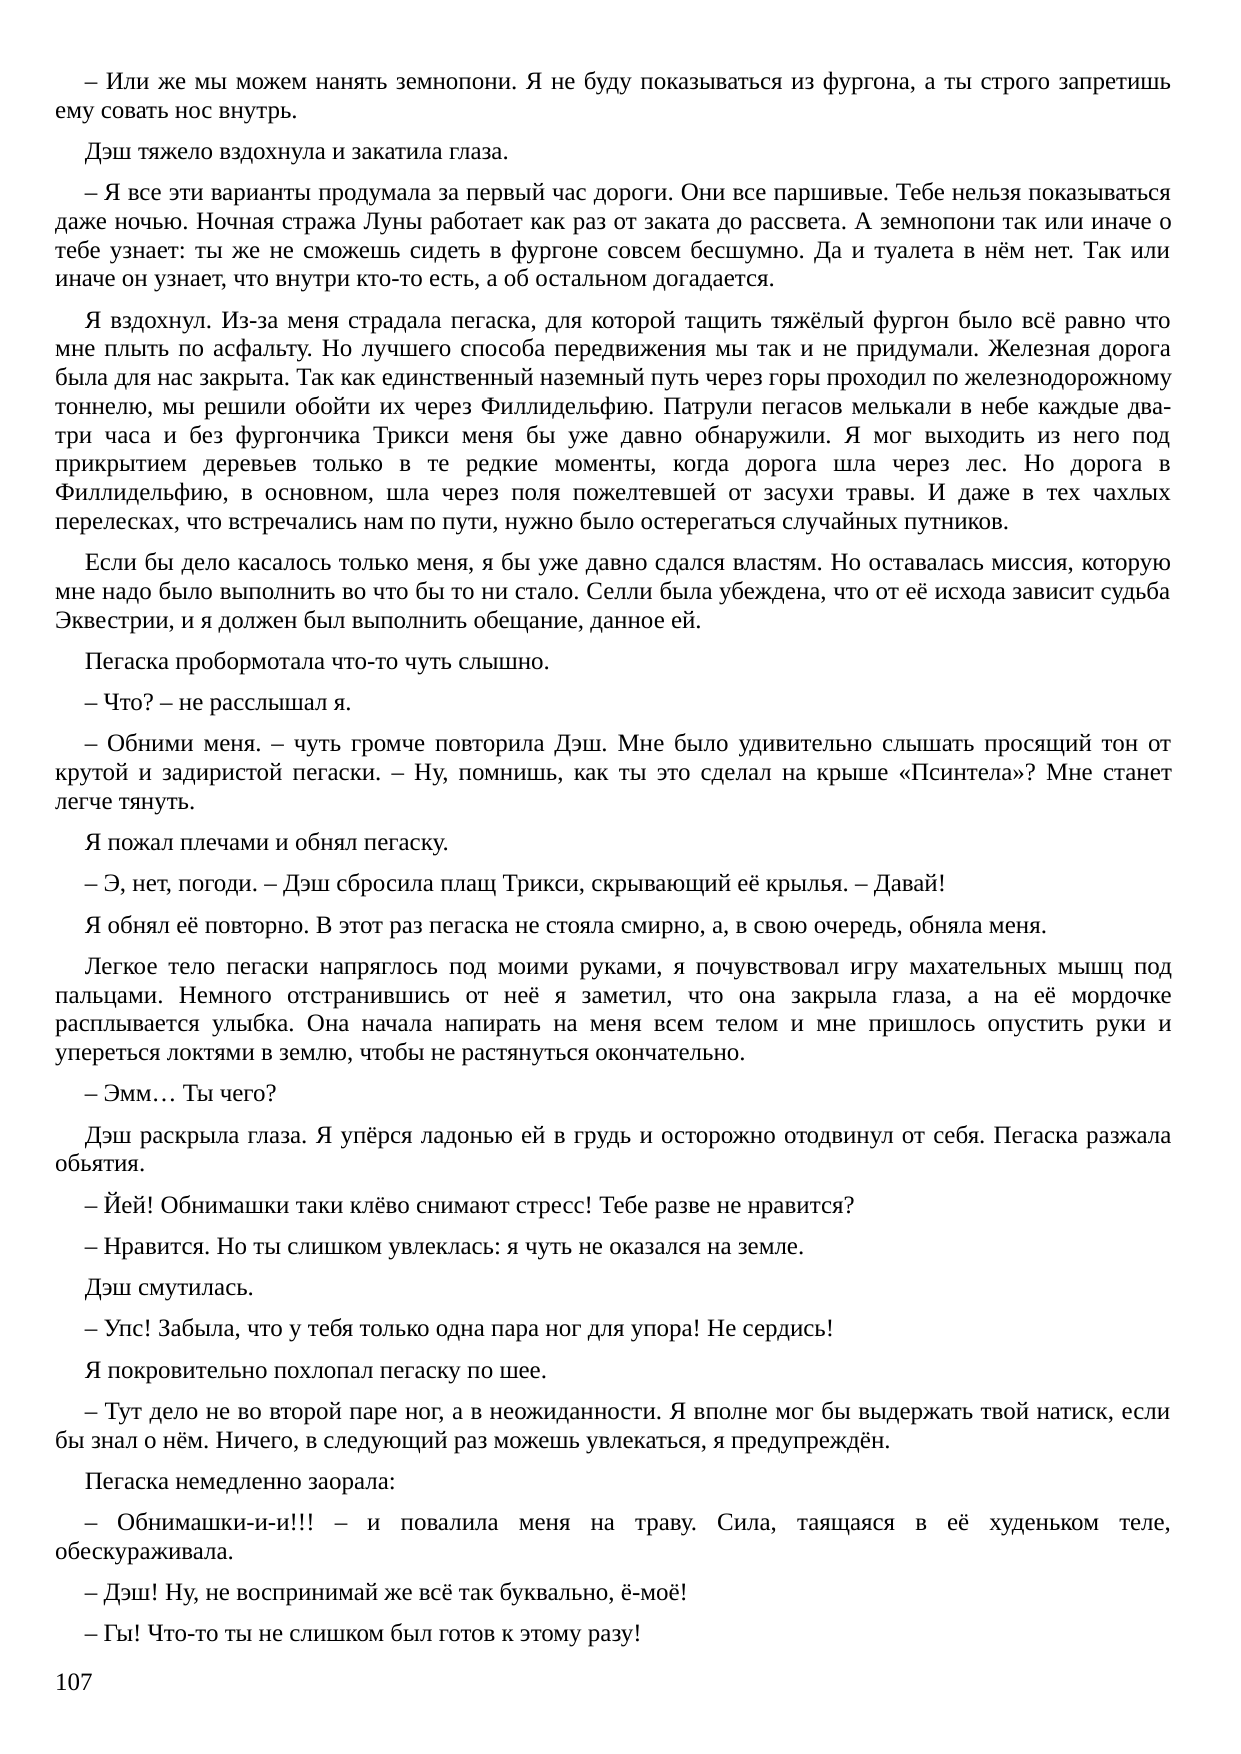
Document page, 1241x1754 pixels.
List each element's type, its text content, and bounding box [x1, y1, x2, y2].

text – Упс! Забыла, что у тебя только одна пара ног для упора! Не сердись! [55, 1313, 1173, 1342]
text – Йей! Обнимашки таки клёво снимают стресс! Тебе разве не нравится? [55, 1190, 1173, 1218]
text Пегаска пробормотала что-то чуть слышно. [55, 646, 1173, 675]
text Дэш раскрыла глаза. Я упёрся ладонью ей в грудь и осторожно отодвинул от себя. Пегаска разжала обьятия. [55, 1120, 1173, 1177]
text – Обними меня. – чуть громче повторила Дэш. Мне было удивительно слышать просящий тон от крутой и задиристой пегаски. – Ну, помнишь, как ты это сделал на крыше «Псинтела»? Мне станет легче тянуть. [55, 728, 1173, 815]
text – Тут дело не во второй паре ног, а в неожиданности. Я вполне мог бы выдержать твой натиск, если бы знал о нём. Ничего, в следующий раз можешь увлекаться, я предупреждён. [55, 1396, 1173, 1453]
text – Эмм… Ты чего? [55, 1078, 1173, 1107]
text Дэш тяжело вздохнула и закатила глаза. [55, 136, 1173, 165]
text – Обнимашки-и-и!!! – и повалила меня на траву. Сила, таящаяся в её худеньком теле, обескураживала. [55, 1507, 1173, 1565]
text – Или же мы можем нанять земнопони. Я не буду показываться из фургона, а ты строго запретишь ему совать нос внутрь. [55, 66, 1173, 123]
text Дэш смутилась. [55, 1272, 1173, 1301]
text Легкое тело пегаски напряглось под моими руками, я почувствовал игру махательных мышц под пальцами. Немного отстранившись от неё я заметил, что она закрыла глаза, а на её мордочке расплывается улыбка. Она начала напирать на меня всем телом и мне пришлось опустить руки и упереться локтями в землю, чтобы не растянуться окончательно. [55, 951, 1173, 1066]
text Я вздохнул. Из-за меня страдала пегаска, для которой тащить тяжёлый фургон было всё равно что мне плыть по асфальту. Но лучшего способа передвижения мы так и не придумали. Железная дорога была для нас закрыта. Так как единственный наземный путь через горы проходил по железнодорожному тоннелю, мы решили обойти их через Филлидельфию. Патрули пегасов мелькали в небе каждые два-три часа и без фургончика Трикси меня бы уже давно обнаружили. Я мог выходить из него под прикрытием деревьев только в те редкие моменты, когда дорога шла через лес. Но дорога в Филлидельфию, в основном, шла через поля пожелтевшей от засухи травы. И даже в тех чахлых перелесках, что встречались нам по пути, нужно было остерегаться случайных путников. [55, 305, 1173, 535]
text – Что? – не расслышал я. [55, 687, 1173, 716]
text – Дэш! Ну, не воспринимай же всё так буквально, ё-моё! [55, 1577, 1173, 1606]
text – Я все эти варианты продумала за первый час дороги. Они все паршивые. Тебе нельзя показываться даже ночью. Ночная стража Луны работает как раз от заката до рассвета. А земнопони так или иначе о тебе узнает: ты же не сможешь сидеть в фургоне совсем бесшумно. Да и туалета в нём нет. Так или иначе он узнает, что внутри кто-то есть, а об остальном догадается. [55, 177, 1173, 292]
text – Э, нет, погоди. – Дэш сбросила плащ Трикси, скрывающий её крылья. – Давай! [55, 868, 1173, 897]
text – Гы! Что-то ты не слишком был готов к этому разу! [55, 1618, 1173, 1647]
text Я покровительно похлопал пегаску по шее. [55, 1355, 1173, 1383]
text Пегаска немедленно заорала: [55, 1466, 1173, 1495]
text Если бы дело касалось только меня, я бы уже давно сдался властям. Но оставалась миссия, которую мне надо было выполнить во что бы то ни стало. Селли была убеждена, что от её исхода зависит судьба Эквестрии, и я должен был выполнить обещание, данное ей. [55, 547, 1173, 633]
text Я обнял её повторно. В этот раз пегаска не стояла смирно, а, в свою очередь, обняла меня. [55, 910, 1173, 938]
text Я пожал плечами и обнял пегаску. [55, 827, 1173, 856]
text – Нравится. Но ты слишком увлеклась: я чуть не оказался на земле. [55, 1231, 1173, 1260]
